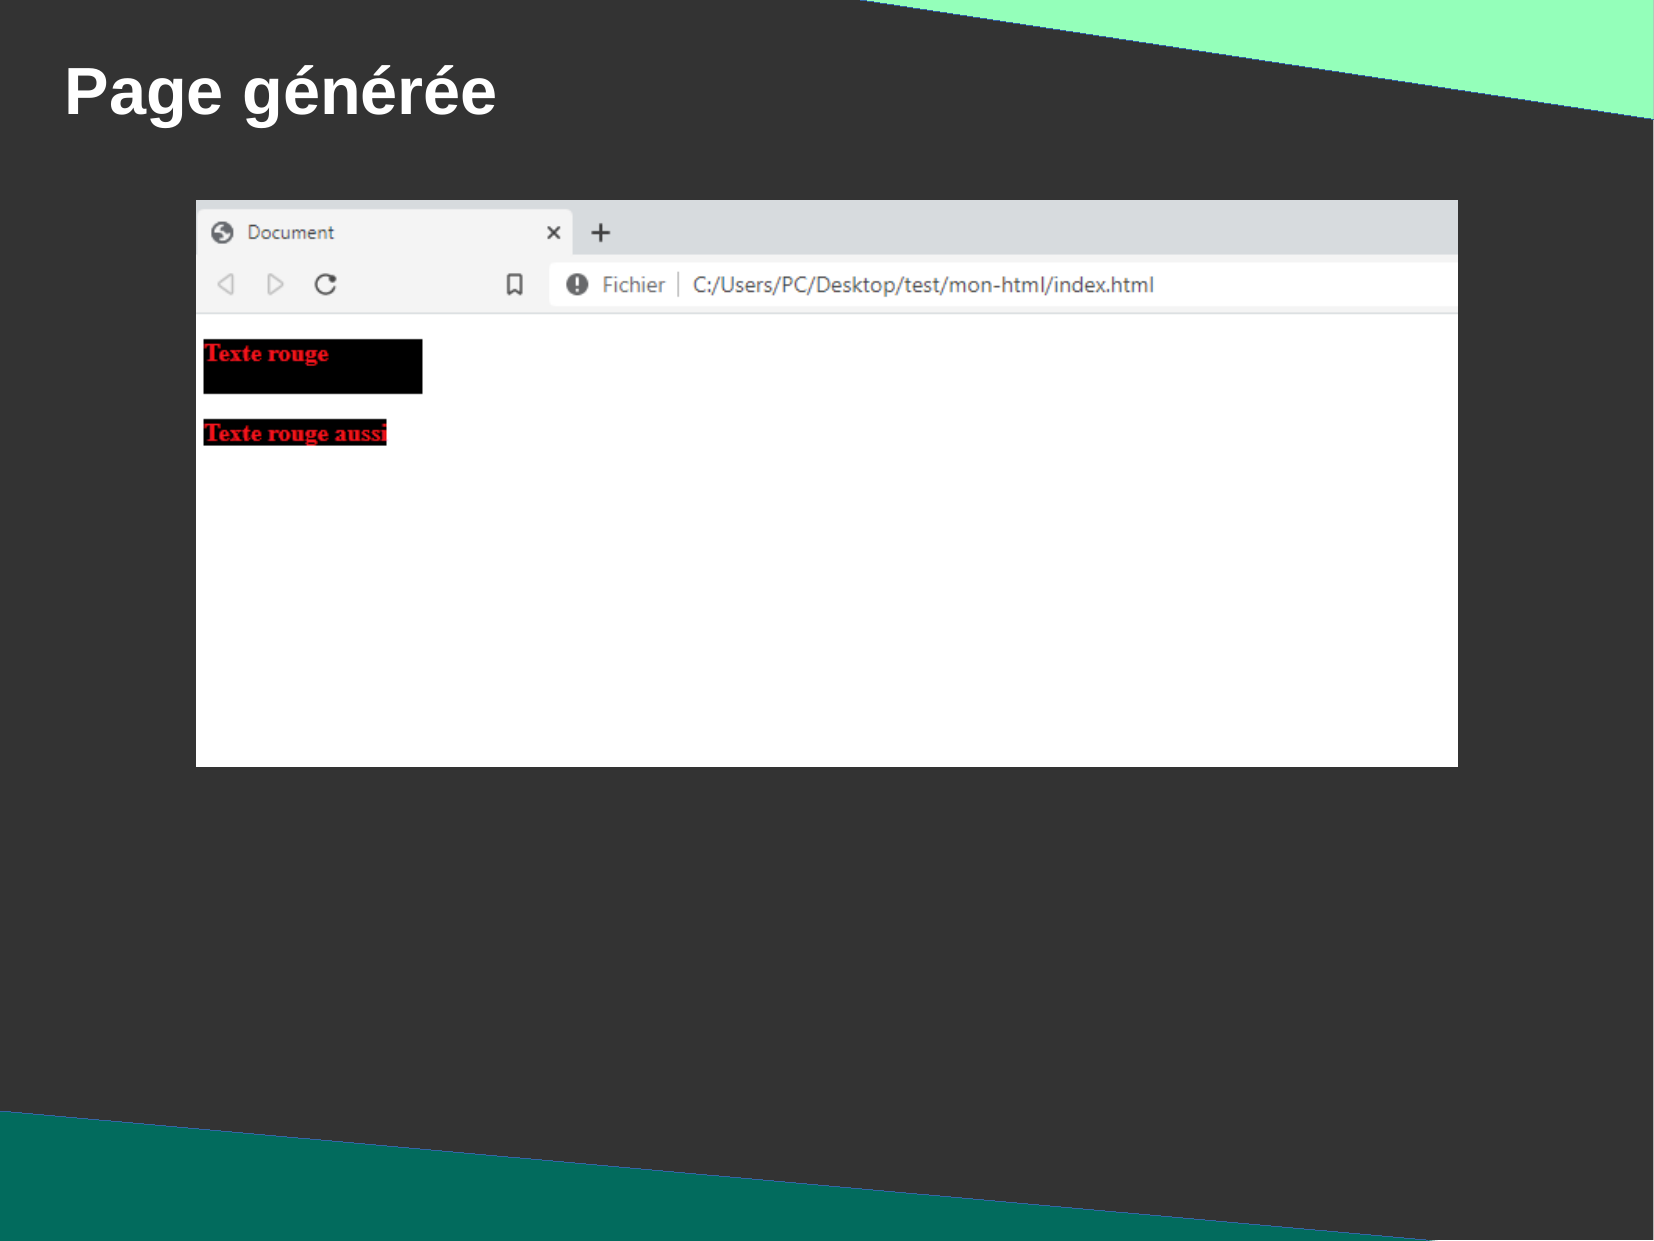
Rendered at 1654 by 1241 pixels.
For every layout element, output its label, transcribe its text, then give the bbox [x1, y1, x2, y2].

picture [196, 200, 1458, 767]
title Page générée [64, 54, 1553, 157]
text_box [860, 0, 1654, 120]
